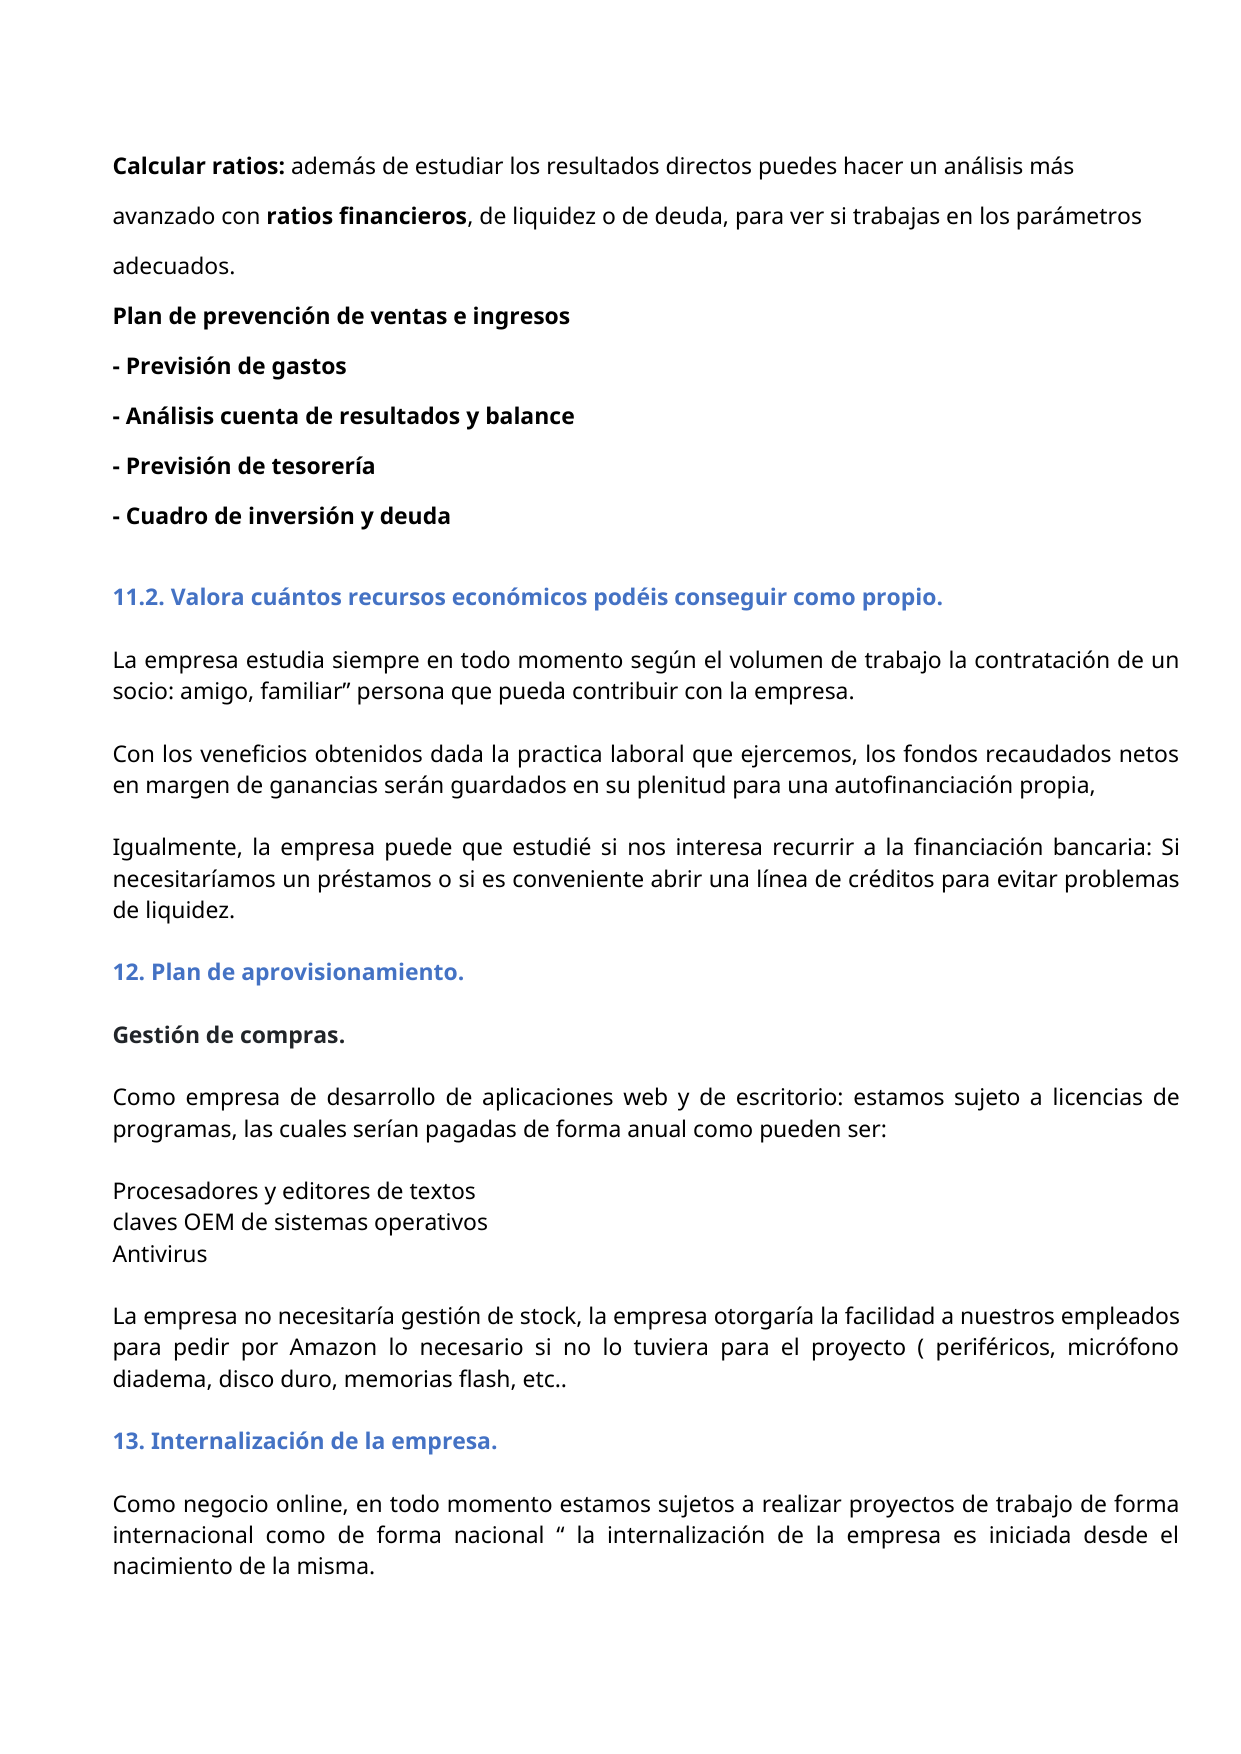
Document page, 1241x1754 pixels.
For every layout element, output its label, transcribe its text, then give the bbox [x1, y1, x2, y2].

text claves OEM de sistemas operativos [112, 1206, 1181, 1237]
text - Previsión de gastos [112, 350, 1181, 381]
text Plan de prevención de ventas e ingresos [112, 300, 1181, 331]
text Gestión de compras. [112, 1019, 1181, 1050]
text La empresa no necesitaría gestión de stock, la empresa otorgaría la facilidad a nuestros empleados para pedir por Amazon lo necesario si no lo tuviera para el proyecto ( periféricos, micrófono diadema, disco duro, memorias flash, etc.. [112, 1300, 1181, 1394]
text - Previsión de tesorería [112, 450, 1181, 481]
text - Cuadro de inversión y deuda [112, 500, 1181, 531]
text 13. Internalización de la empresa. [112, 1425, 1181, 1456]
text Calcular ratios: además de estudiar los resultados directos puedes hacer un análisis más avanzado con ratios financieros, de liquidez o de deuda, para ver si trabajas en los parámetros adecuados. [112, 150, 1181, 281]
text - Análisis cuenta de resultados y balance [112, 400, 1181, 431]
text Como empresa de desarrollo de aplicaciones web y de escritorio: estamos sujeto a licencias de programas, las cuales serían pagadas de forma anual como pueden ser: [112, 1081, 1181, 1144]
text Igualmente, la empresa puede que estudié si nos interesa recurrir a la financiación bancaria: Si necesitaríamos un préstamos o si es conveniente abrir una línea de créditos para evitar problemas de liquidez. [112, 831, 1181, 925]
text 12. Plan de aprovisionamiento. [112, 956, 1181, 987]
text Con los veneficios obtenidos dada la practica laboral que ejercemos, los fondos recaudados netos en margen de ganancias serán guardados en su plenitud para una autofinanciación propia, [112, 737, 1181, 800]
text Antivirus [112, 1237, 1181, 1269]
text La empresa estudia siempre en todo momento según el volumen de trabajo la contratación de un socio: amigo, familiar” persona que pueda contribuir con la empresa. [112, 644, 1181, 706]
text Como negocio online, en todo momento estamos sujetos a realizar proyectos de trabajo de forma internacional como de forma nacional “ la internalización de la empresa es iniciada desde el nacimiento de la misma. [112, 1487, 1181, 1581]
text 11.2. Valora cuántos recursos económicos podéis conseguir como propio. [112, 581, 1181, 612]
text Procesadores y editores de textos [112, 1175, 1181, 1206]
